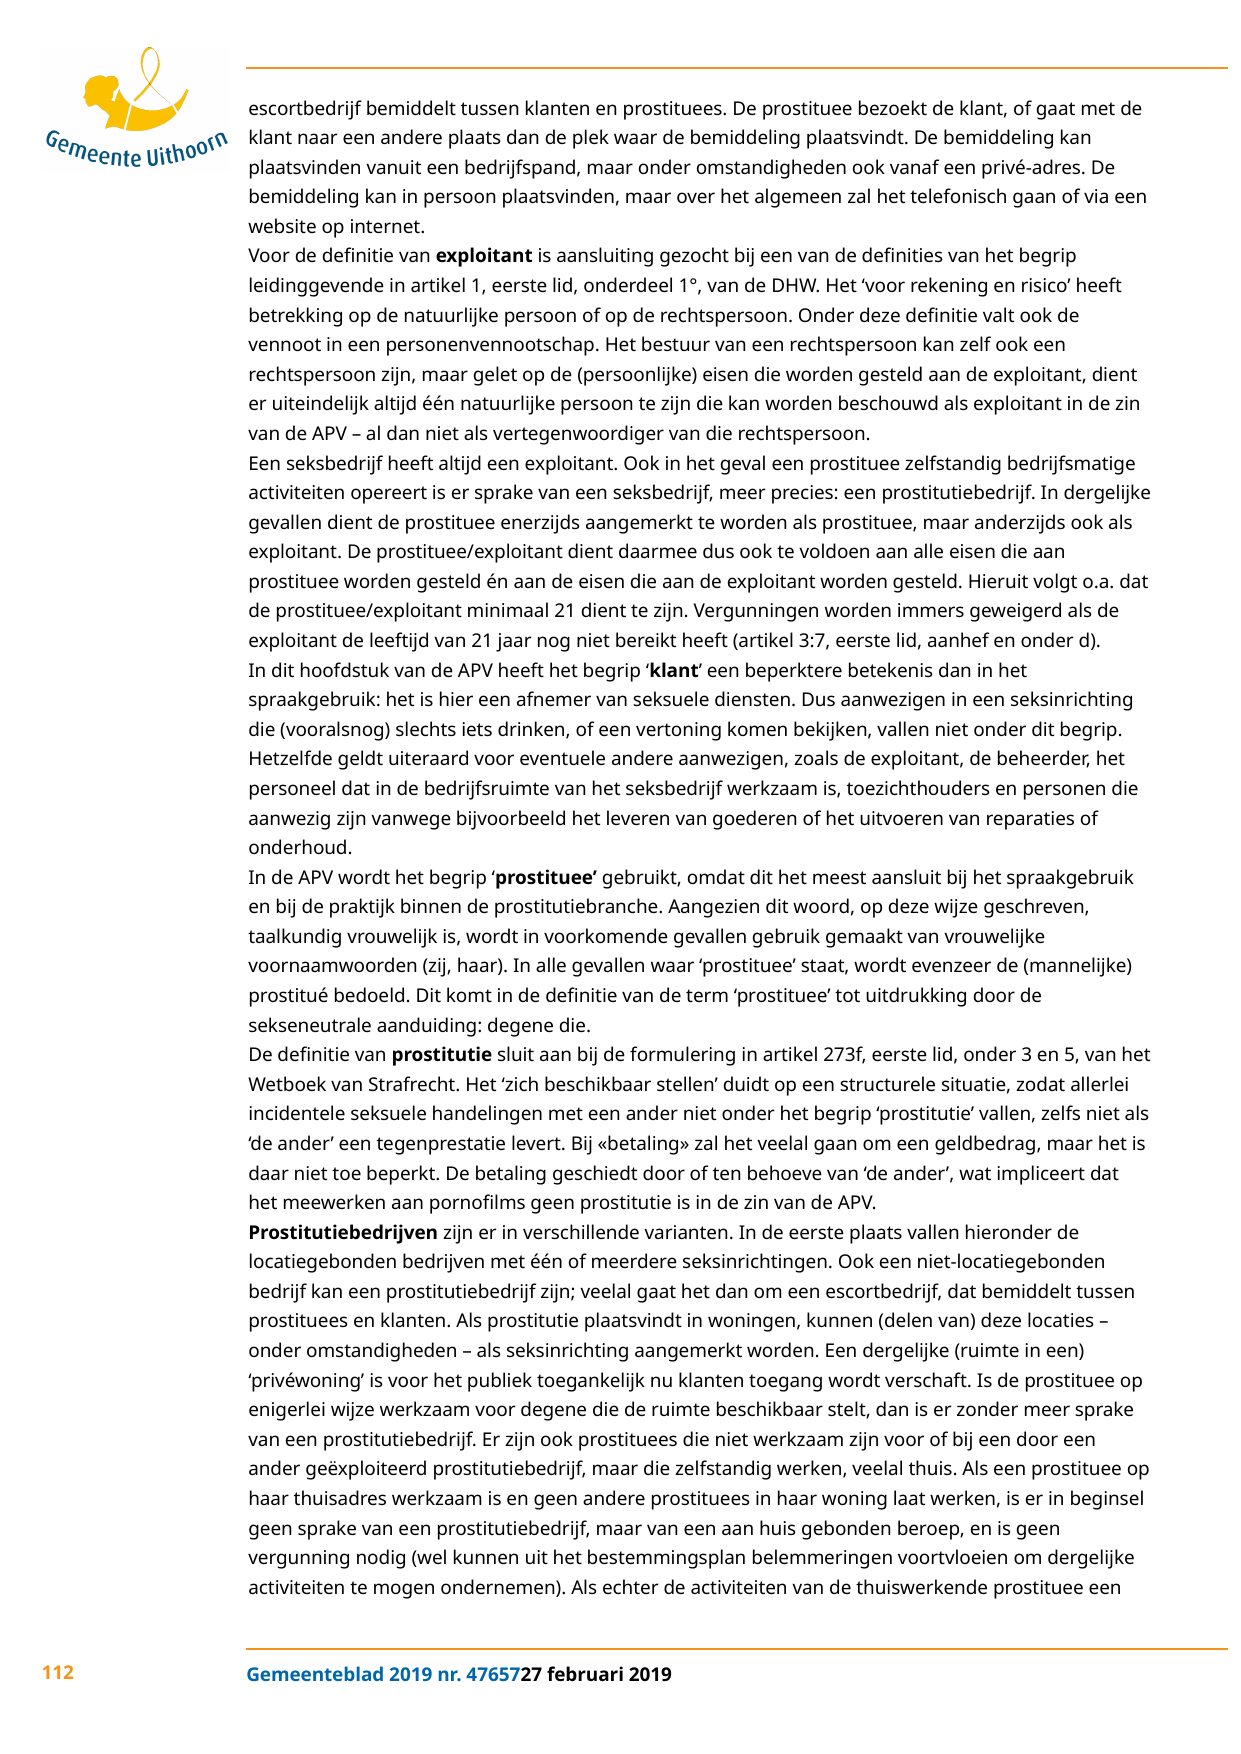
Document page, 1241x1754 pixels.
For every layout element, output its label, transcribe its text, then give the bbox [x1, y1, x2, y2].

text In dit hoofdstuk van de APV heeft het begrip ‘klant’ een beperktere betekenis dan in het spraakgebruik: het is hier een afnemer van seksuele diensten. Dus aanwezigen in een seksinrichting die (vooralsnog) slechts iets drinken, of een vertoning komen bekijken, vallen niet onder dit begrip. Hetzelfde geldt uiteraard voor eventuele andere aanwezigen, zoals de exploitant, de beheerder, het personeel dat in de bedrijfsruimte van het seksbedrijf werkzaam is, toezichthouders en personen die aanwezig zijn vanwege bijvoorbeeld het leveren van goederen of het uitvoeren van reparaties of onderhoud. [248, 657, 1152, 860]
text De definitie van prostitutie sluit aan bij de formulering in artikel 273f, eerste lid, onder 3 en 5, van het Wetboek van Strafrecht. Het ‘zich beschikbaar stellen’ duidt op een structurele situatie, zodat allerlei incidentele seksuele handelingen met een ander niet onder het begrip ‘prostitutie’ vallen, zelfs niet als ‘de ander’ een tegenprestatie levert. Bij «betaling» zal het veelal gaan om een geldbedrag, maar het is daar niet toe beperkt. De betaling geschiedt door of ten behoeve van ‘de ander’, wat impliceert dat het meewerken aan pornofilms geen prostitutie is in de zin van de APV. [248, 1041, 1152, 1215]
text Prostitutiebedrijven zijn er in verschillende varianten. In de eerste plaats vallen hieronder de locatiegebonden bedrijven met één of meerdere seksinrichtingen. Ook een niet-locatiegebonden bedrijf kan een prostitutiebedrijf zijn; veelal gaat het dan om een escortbedrijf, dat bemiddelt tussen prostituees en klanten. Als prostitutie plaatsvindt in woningen, kunnen (delen van) deze locaties – onder omstandigheden – als seksinrichting aangemerkt worden. Een dergelijke (ruimte in een) ‘privéwoning’ is voor het publiek toegankelijk nu klanten toegang wordt verschaft. Is de prostituee op enigerlei wijze werkzaam voor degene die de ruimte beschikbaar stelt, dan is er zonder meer sprake van een prostitutiebedrijf. Er zijn ook prostituees die niet werkzaam zijn voor of bij een door een ander geëxploiteerd prostitutiebedrijf, maar die zelfstandig werken, veelal thuis. Als een prostituee op haar thuisadres werkzaam is en geen andere prostituees in haar woning laat werken, is er in beginsel geen sprake van een prostitutiebedrijf, maar van een aan huis gebonden beroep, en is geen vergunning nodig (wel kunnen uit het bestemmingsplan belemmeringen voortvloeien om dergelijke activiteiten te mogen ondernemen). Als echter de activiteiten van de thuiswerkende prostituee een [248, 1219, 1152, 1600]
picture [41, 47, 231, 172]
text In de APV wordt het begrip ‘prostituee’ gebruikt, omdat dit het meest aansluit bij het spraakgebruik en bij de praktijk binnen de prostitutiebranche. Aangezien dit woord, op deze wijze geschreven, taalkundig vrouwelijk is, wordt in voorkomende gevallen gebruik gemaakt van vrouwelijke voornaamwoorden (zij, haar). In alle gevallen waar ‘prostituee’ staat, wordt evenzeer de (mannelijke) prostitué bedoeld. Dit komt in de definitie van de term ‘prostituee’ tot uitdrukking door de sekseneutrale aanduiding: degene die. [248, 864, 1152, 1038]
text escortbedrijf bemiddelt tussen klanten en prostituees. De prostituee bezoekt de klant, of gaat met de klant naar een andere plaats dan de plek waar de bemiddeling plaatsvindt. De bemiddeling kan plaatsvinden vanuit een bedrijfspand, maar onder omstandigheden ook vanaf een privé-adres. De bemiddeling kan in persoon plaatsvinden, maar over het algemeen zal het telefonisch gaan of via een website op internet. [248, 95, 1152, 239]
text Een seksbedrijf heeft altijd een exploitant. Ook in het geval een prostituee zelfstandig bedrijfsmatige activiteiten opereert is er sprake van een seksbedrijf, meer precies: een prostitutiebedrijf. In dergelijke gevallen dient de prostituee enerzijds aangemerkt te worden als prostituee, maar anderzijds ook als exploitant. De prostituee/exploitant dient daarmee dus ook te voldoen aan alle eisen die aan prostituee worden gesteld én aan de eisen die aan de exploitant worden gesteld. Hieruit volgt o.a. dat de prostituee/exploitant minimaal 21 dient te zijn. Vergunningen worden immers geweigerd als de exploitant de leeftijd van 21 jaar nog niet bereikt heeft (artikel 3:7, eerste lid, aanhef en onder d). [248, 450, 1152, 653]
text Voor de definitie van exploitant is aansluiting gezocht bij een van de definities van het begrip leidinggevende in artikel 1, eerste lid, onderdeel 1°, van de DHW. Het ‘voor rekening en risico’ heeft betrekking op de natuurlijke persoon of op de rechtspersoon. Onder deze definitie valt ook de vennoot in een personenvennootschap. Het bestuur van een rechtspersoon kan zelf ook een rechtspersoon zijn, maar gelet op de (persoonlijke) eisen die worden gesteld aan de exploitant, dient er uiteindelijk altijd één natuurlijke persoon te zijn die kan worden beschouwd als exploitant in de zin van de APV – al dan niet als vertegenwoordiger van die rechtspersoon. [248, 243, 1152, 446]
